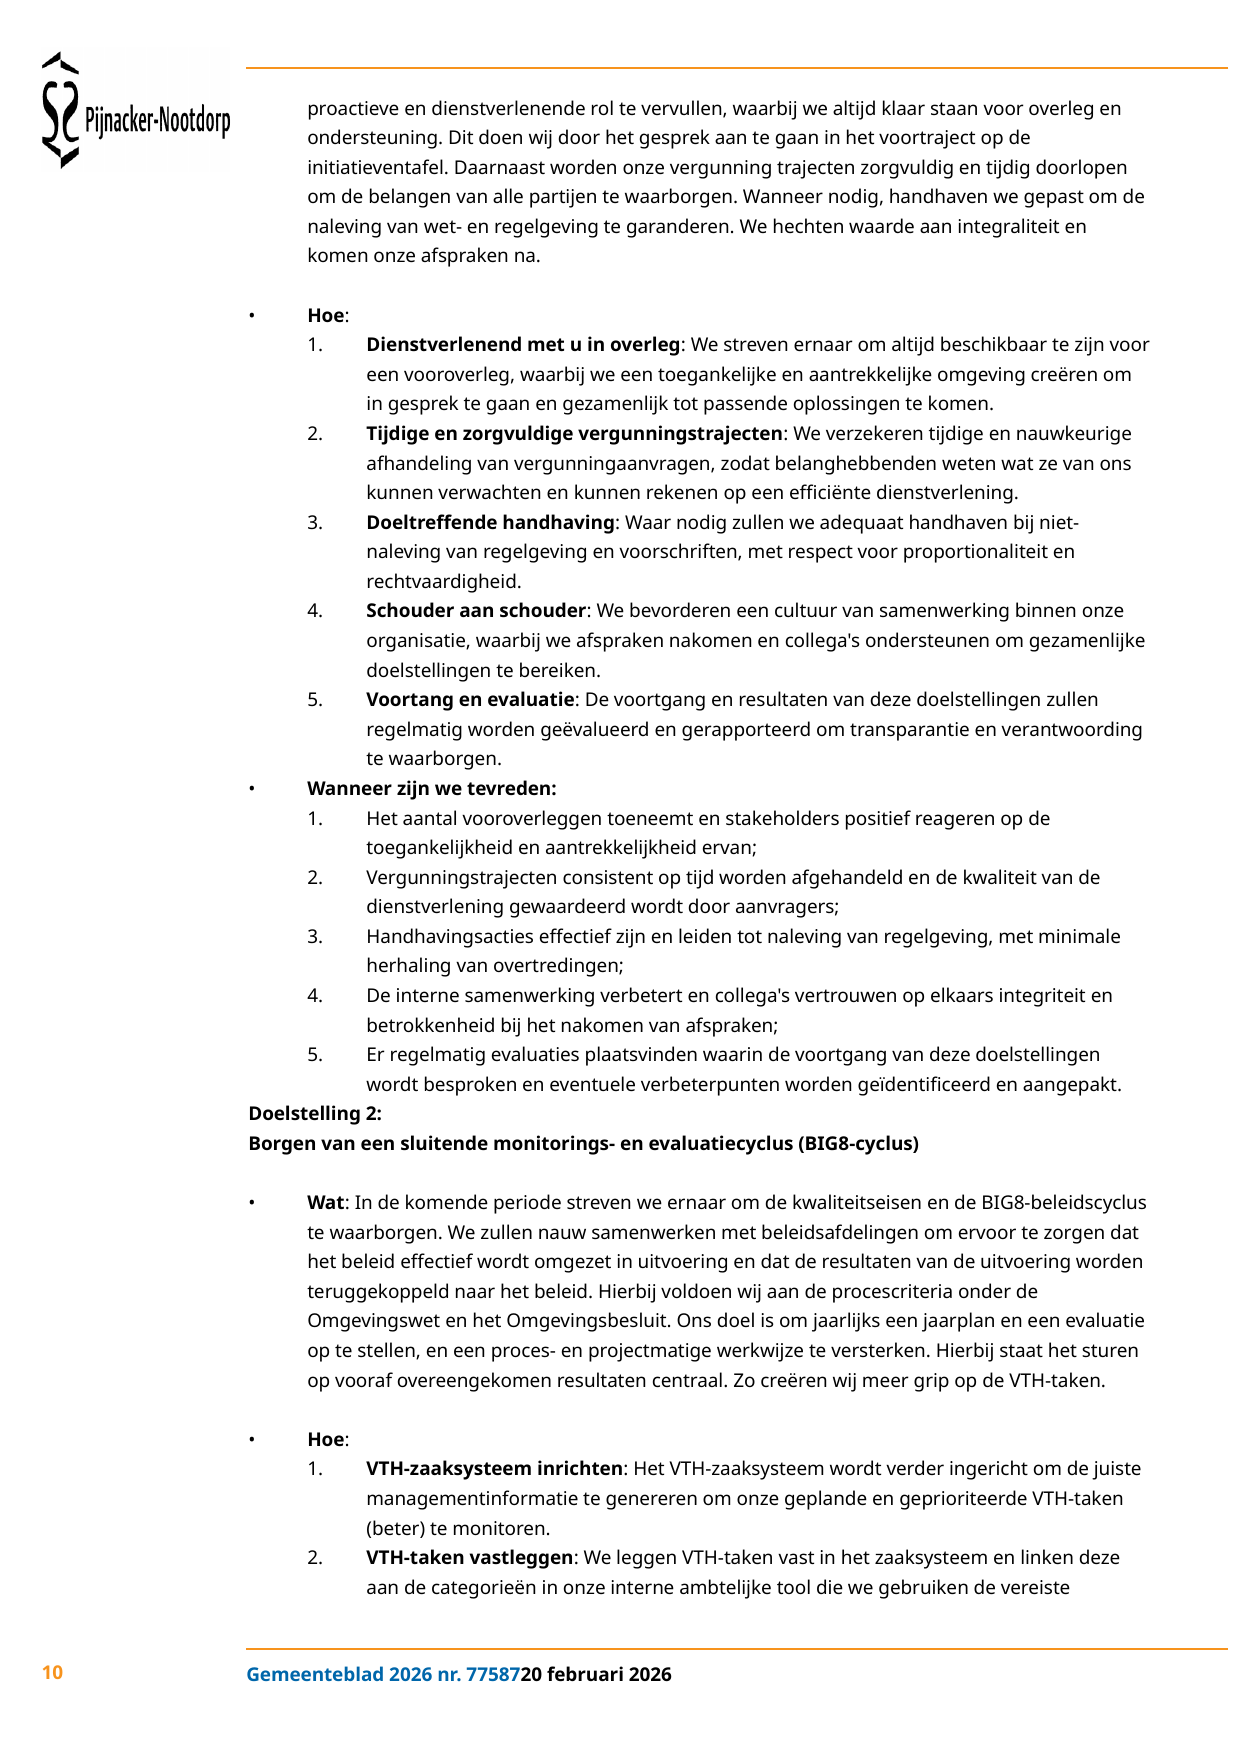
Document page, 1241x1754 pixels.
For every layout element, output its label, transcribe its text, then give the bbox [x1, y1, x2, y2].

list Doeltreffende handhaving: Waar nodig zullen we adequaat handhaven bij niet-naleving van regelgeving en voorschriften, met respect voor proportionaliteit en rechtvaardigheid. [307, 509, 1152, 594]
list Dienstverlenend met u in overleg: We streven ernaar om altijd beschikbaar te zijn voor een vooroverleg, waarbij we een toegankelijke en aantrekkelijke omgeving creëren om in gesprek te gaan en gezamenlijk tot passende oplossingen te komen. [307, 331, 1152, 416]
text Doelstelling 2: [248, 1101, 1152, 1126]
list De interne samenwerking verbetert en collega's vertrouwen op elkaars integriteit en betrokkenheid bij het nakomen van afspraken; [307, 982, 1152, 1038]
list proactieve en dienstverlenende rol te vervullen, waarbij we altijd klaar staan voor overleg en ondersteuning. Dit doen wij door het gesprek aan te gaan in het voortraject op de initiatieventafel. Daarnaast worden onze vergunning trajecten zorgvuldig en tijdig doorlopen om de belangen van alle partijen te waarborgen. Wanneer nodig, handhaven we gepast om de naleving van wet- en regelgeving te garanderen. We hechten waarde aan integraliteit en komen onze afspraken na. [248, 95, 1152, 268]
list Handhavingsacties effectief zijn en leiden tot naleving van regelgeving, met minimale herhaling van overtredingen; [307, 923, 1152, 978]
list VTH-taken vastleggen: We leggen VTH-taken vast in het zaaksysteem en linken deze aan de categorieën in onze interne ambtelijke tool die we gebruiken de vereiste [307, 1544, 1152, 1600]
list Vergunningstrajecten consistent op tijd worden afgehandeld en de kwaliteit van de dienstverlening gewaardeerd wordt door aanvragers; [307, 864, 1152, 919]
list Tijdige en zorgvuldige vergunningstrajecten: We verzekeren tijdige en nauwkeurige afhandeling van vergunningaanvragen, zodat belanghebbenden weten wat ze van ons kunnen verwachten en kunnen rekenen op een efficiënte dienstverlening. [307, 420, 1152, 505]
list Wanneer zijn we tevreden: [248, 775, 1152, 801]
list Hoe: [248, 1426, 1152, 1452]
list VTH-zaaksysteem inrichten: Het VTH-zaaksysteem wordt verder ingericht om de juiste managementinformatie te genereren om onze geplande en geprioriteerde VTH-taken (beter) te monitoren. [307, 1456, 1152, 1541]
text Borgen van een sluitende monitorings- en evaluatiecyclus (BIG8-cyclus) [248, 1130, 1152, 1156]
list Schouder aan schouder: We bevorderen een cultuur van samenwerking binnen onze organisatie, waarbij we afspraken nakomen en collega's ondersteunen om gezamenlijke doelstellingen te bereiken. [307, 598, 1152, 683]
list Voortang en evaluatie: De voortgang en resultaten van deze doelstellingen zullen regelmatig worden geëvalueerd en gerapporteerd om transparantie en verantwoording te waarborgen. [307, 686, 1152, 771]
list Hoe: [248, 302, 1152, 328]
list Er regelmatig evaluaties plaatsvinden waarin de voortgang van deze doelstellingen wordt besproken en eventuele verbeterpunten worden geïdentificeerd en aangepakt. [307, 1041, 1152, 1097]
list Wat: In de komende periode streven we ernaar om de kwaliteitseisen en de BIG8-beleidscyclus te waarborgen. We zullen nauw samenwerken met beleidsafdelingen om ervoor te zorgen dat het beleid effectief wordt omgezet in uitvoering en dat de resultaten van de uitvoering worden teruggekoppeld naar het beleid. Hierbij voldoen wij aan de procescriteria onder de Omgevingswet en het Omgevingsbesluit. Ons doel is om jaarlijks een jaarplan en een evaluatie op te stellen, en een proces- en projectmatige werkwijze te versterken. Hierbij staat het sturen op vooraf overeengekomen resultaten centraal. Zo creëren wij meer grip op de VTH-taken. [248, 1189, 1152, 1393]
list Het aantal vooroverleggen toeneemt en stakeholders positief reageren op de toegankelijkheid en aantrekkelijkheid ervan; [307, 805, 1152, 860]
picture [41, 47, 231, 172]
